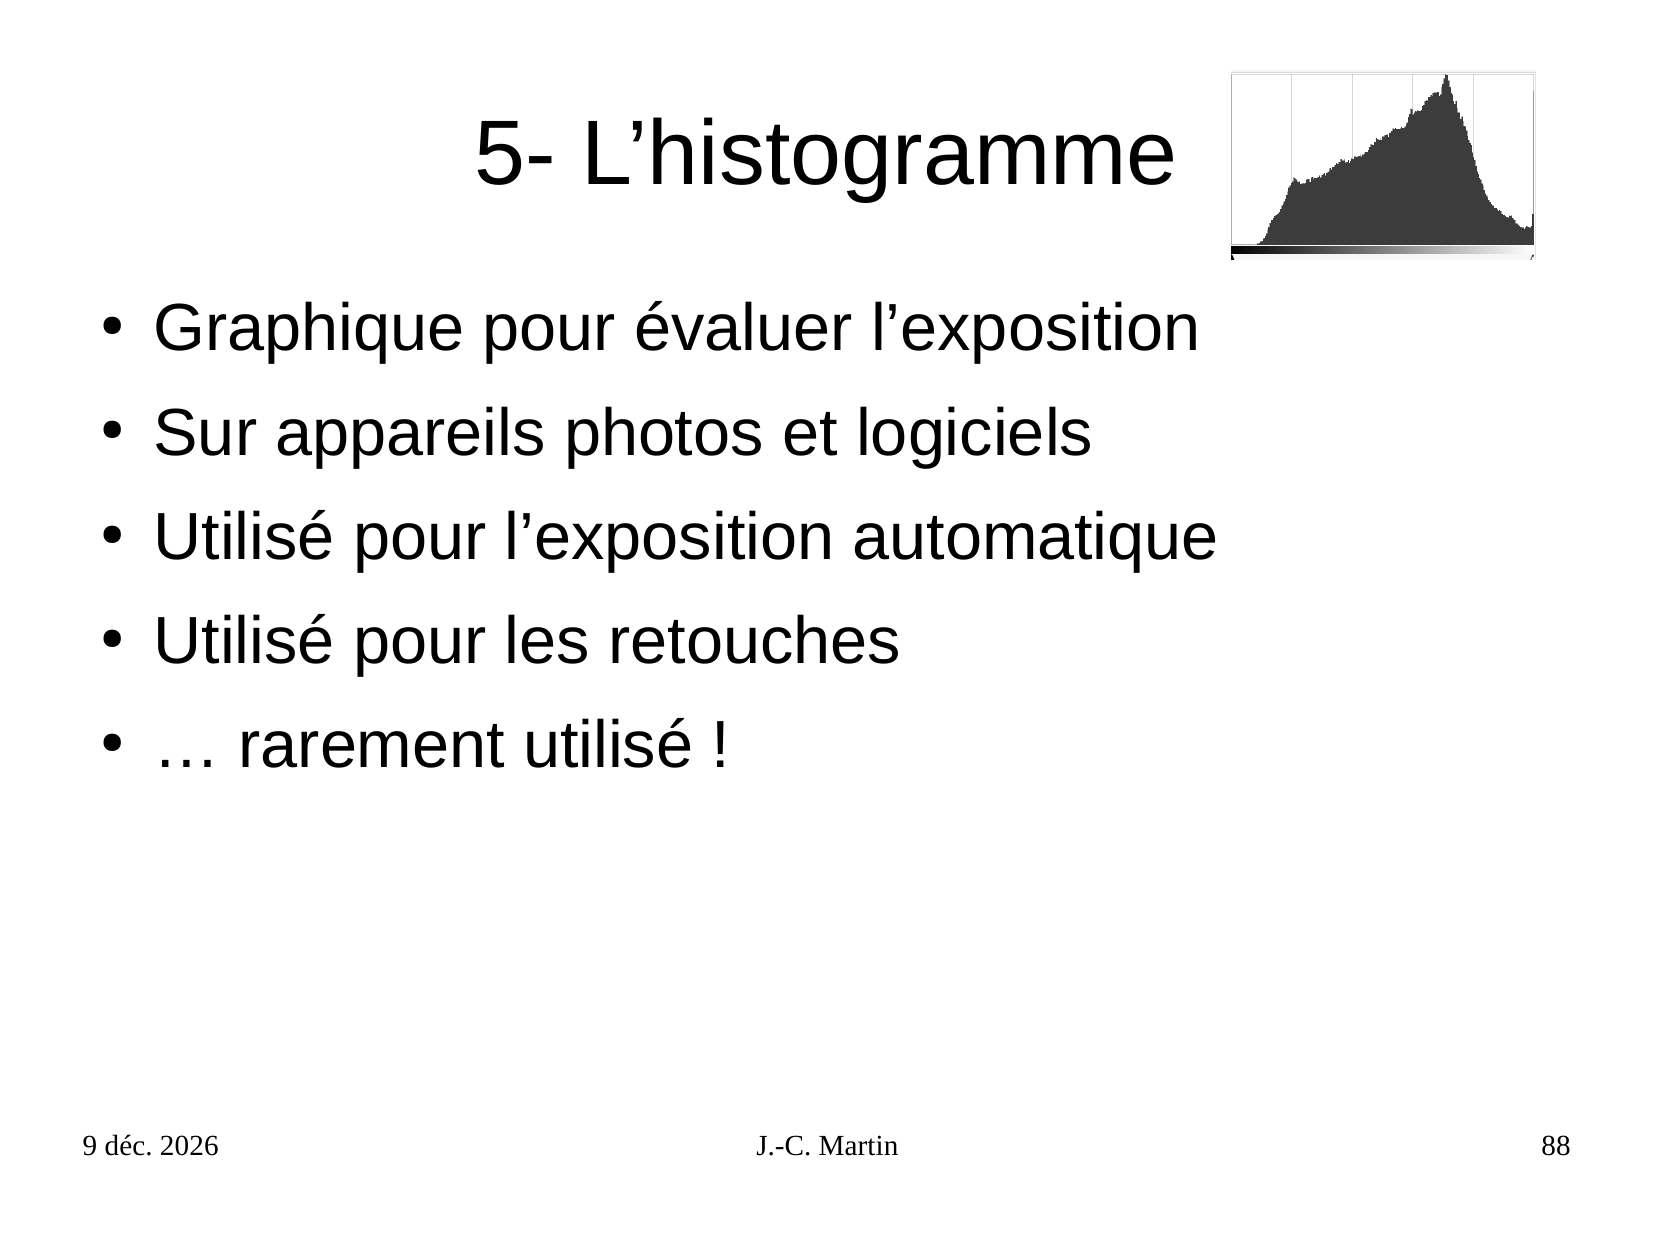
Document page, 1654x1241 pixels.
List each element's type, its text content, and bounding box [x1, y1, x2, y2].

title 5- L’histogramme [82, 49, 1571, 257]
picture [1231, 70, 1536, 260]
list Graphique pour évaluer l’exposition Sur appareils photos et logiciels Utilisé pour l’exposition automatique Utilisé pour les retouches … rarement utilisé ! [82, 290, 1571, 1010]
